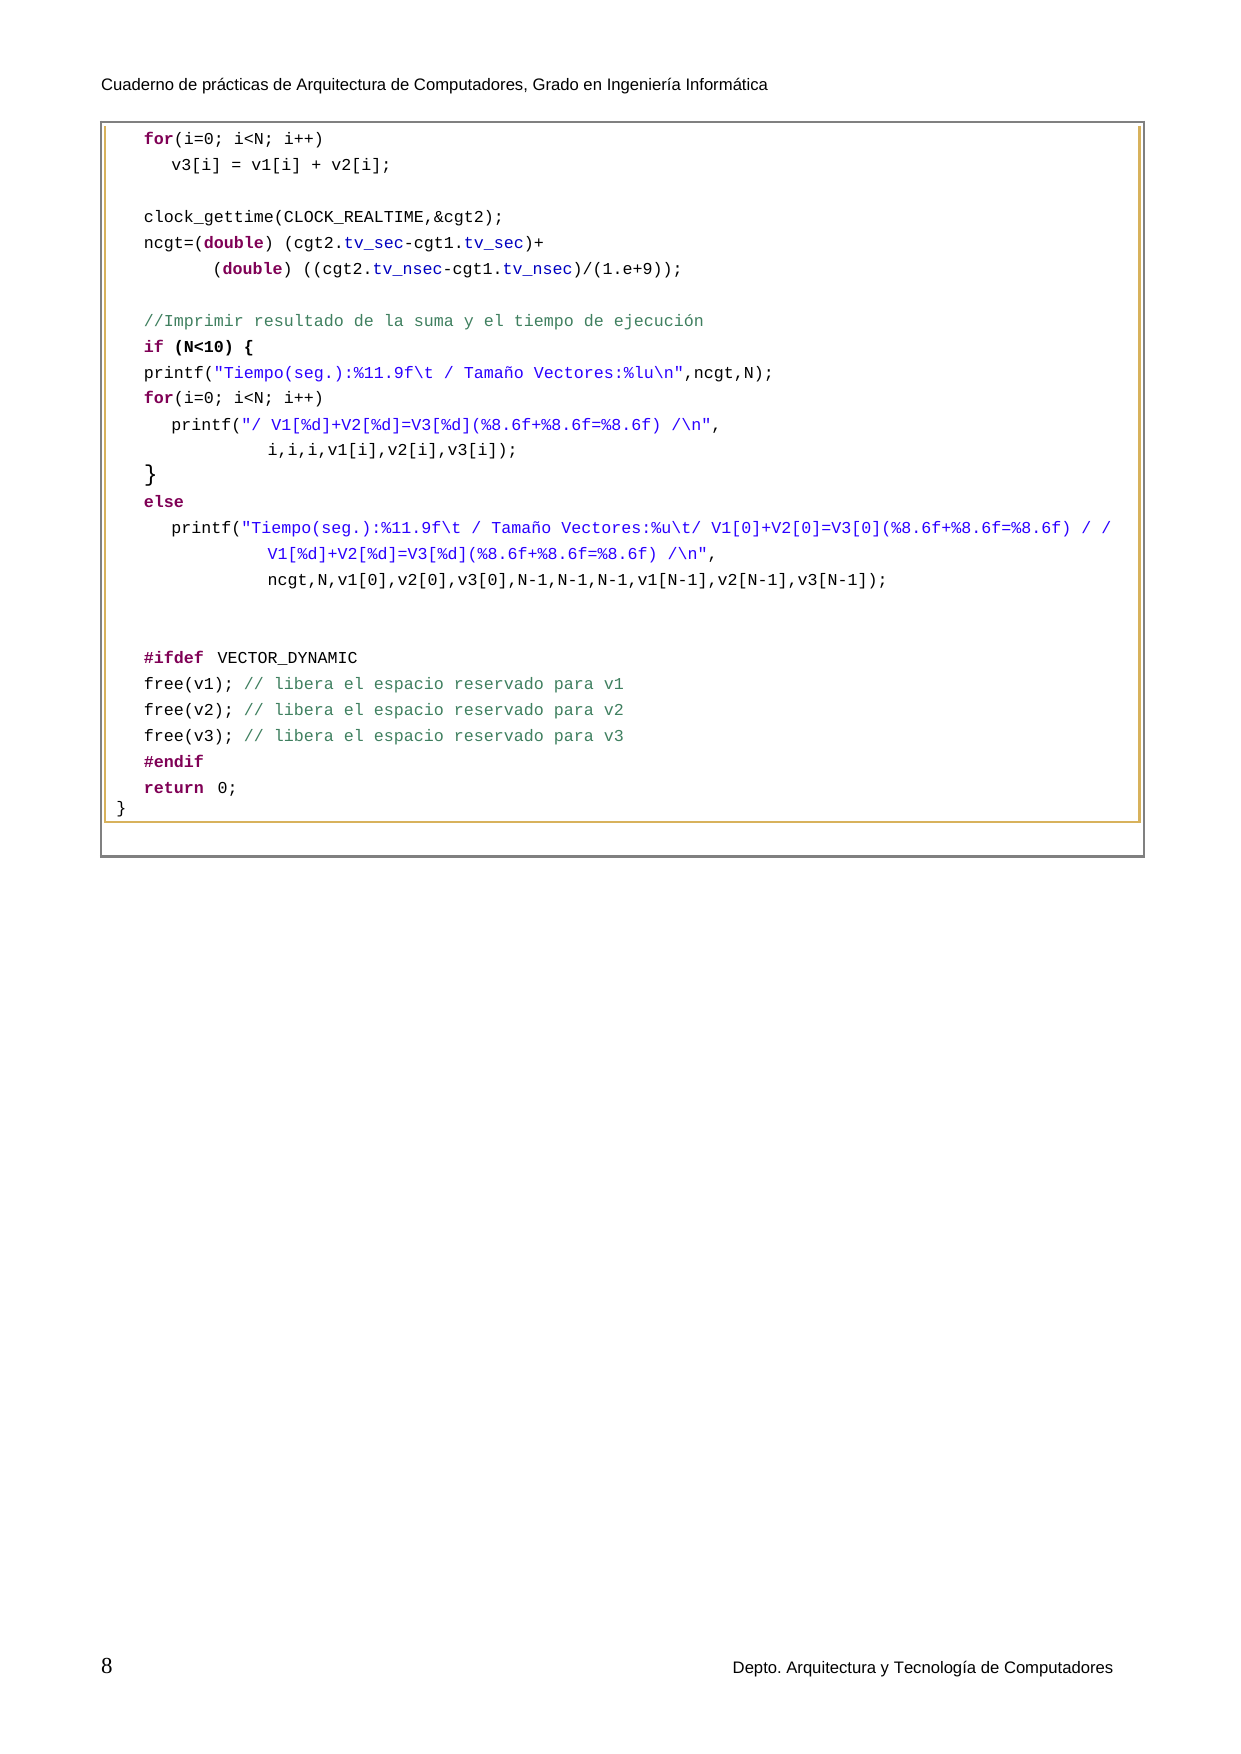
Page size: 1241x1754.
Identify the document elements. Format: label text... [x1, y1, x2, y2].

table_cell for(i=0; i<N; i++) v3[i] = v1[i] + v2[i]; clock_gettime(CLOCK_REALTIME,&cgt2); ncgt=(double) (cgt2.tv_sec-cgt1.tv_sec)+ (double) ((cgt2.tv_nsec-cgt1.tv_nsec)/(1.e+9)); //Imprimir resultado de la suma y el tiempo de ejecución if (N<10) { printf("Tiempo(seg.):%11.9f\t / Tamaño Vectores:%lu\n",ncgt,N); for(i=0; i<N; i++) printf("/ V1[%d]+V2[%d]=V3[%d](%8.6f+%8.6f=%8.6f) /\n", i,i,i,v1[i],v2[i],v3[i]); } else printf("Tiempo(seg.):%11.9f\t / Tamaño Vectores:%u\t/ V1[0]+V2[0]=V3[0](%8.6f+%8.6f=%8.6f) / / V1[%d]+V2[%d]=V3[%d](%8.6f+%8.6f=%8.6f) /\n", ncgt,N,v1[0],v2[0],v3[0],N-1,N-1,N-1,v1[N-1],v2[N-1],v3[N-1]); #ifdef VECTOR_DYNAMIC free(v1); // libera el espacio reservado para v1 free(v2); // libera el espacio reservado para v2 free(v3); // libera el espacio reservado para v3 #endif return 0; } [102, 123, 1143, 855]
